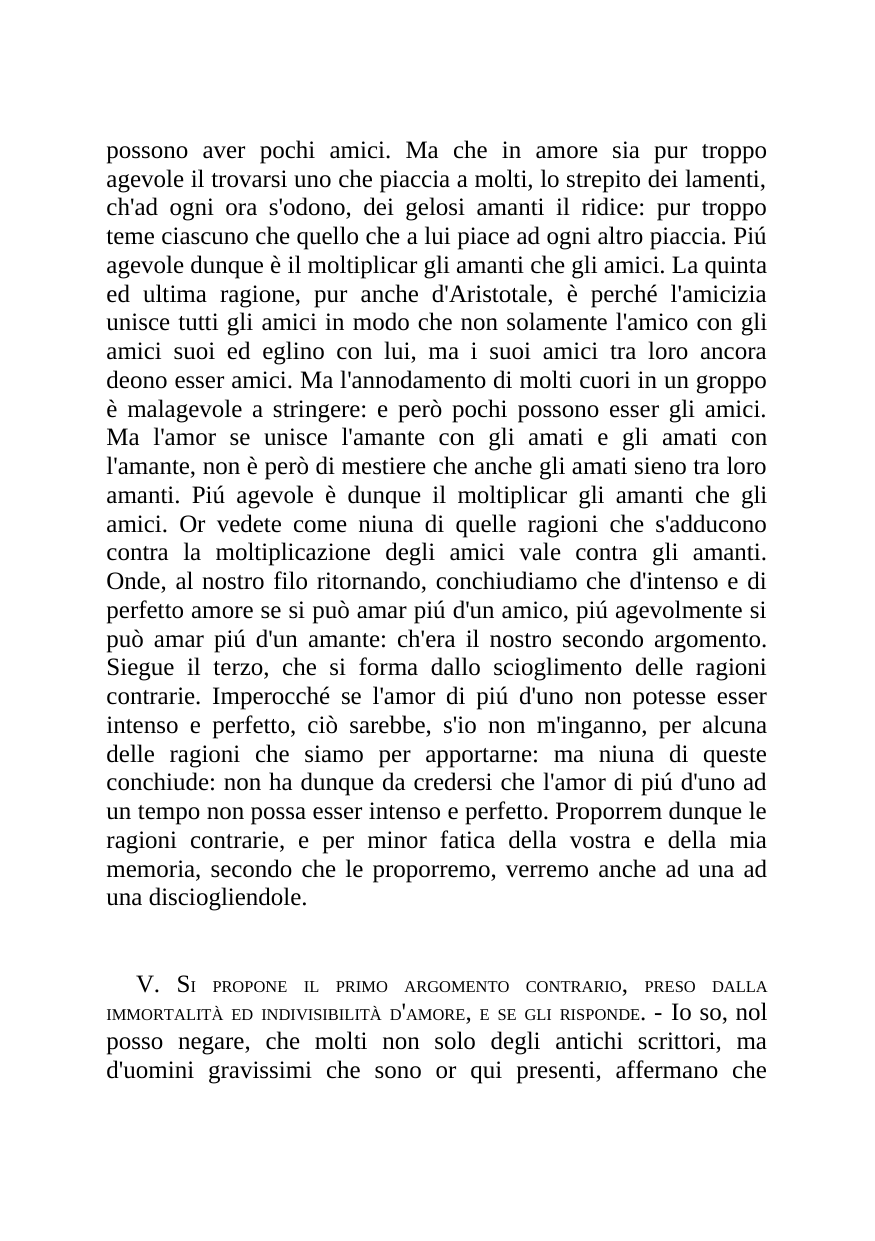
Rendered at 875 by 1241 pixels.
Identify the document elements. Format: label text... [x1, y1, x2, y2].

text possono aver pochi amici. Ma che in amore sia pur troppo agevole il trovarsi uno che piaccia a molti, lo strepito dei lamenti, ch'ad ogni ora s'odono, dei gelosi amanti il ridice: pur troppo teme ciascuno che quello che a lui piace ad ogni altro piaccia. Piú agevole dunque è il moltiplicar gli amanti che gli amici. La quinta ed ultima ragione, pur anche d'Aristotale, è perché l'amicizia unisce tutti gli amici in modo che non solamente l'amico con gli amici suoi ed eglino con lui, ma i suoi amici tra loro ancora deono esser amici. Ma l'annodamento di molti cuori in un groppo è malagevole a stringere: e però pochi possono esser gli amici. Ma l'amor se unisce l'amante con gli amati e gli amati con l'amante, non è però di mestiere che anche gli amati sieno tra loro amanti. Piú agevole è dunque il moltiplicar gli amanti che gli amici. Or vedete come niuna di quelle ragioni che s'adducono contra la moltiplicazione degli amici vale contra gli amanti. Onde, al nostro filo ritornando, conchiudiamo che d'intenso e di perfetto amore se si può amar piú d'un amico, piú agevolmente si può amar piú d'un amante: ch'era il nostro secondo argomento. Siegue il terzo, che si forma dallo scioglimento delle ragioni contrarie. Imperocché se l'amor di piú d'uno non potesse esser intenso e perfetto, ciò sarebbe, s'io non m'inganno, per alcuna delle ragioni che siamo per apportarne: ma niuna di queste conchiude: non ha dunque da credersi che l'amor di piú d'uno ad un tempo non possa esser intenso e perfetto. Proporrem dunque le ragioni contrarie, e per minor fatica della vostra e della mia memoria, secondo che le proporremo, verremo anche ad una ad una disciogliendole. [106, 135, 768, 911]
text V. Si propone il primo argomento contrario, preso dalla immortalità ed indivisibilità d'amore, e se gli risponde. - Io so, nol posso negare, che molti non solo degli antichi scrittori, ma d'uomini gravissimi che sono or qui presenti, affermano che [106, 969, 768, 1084]
